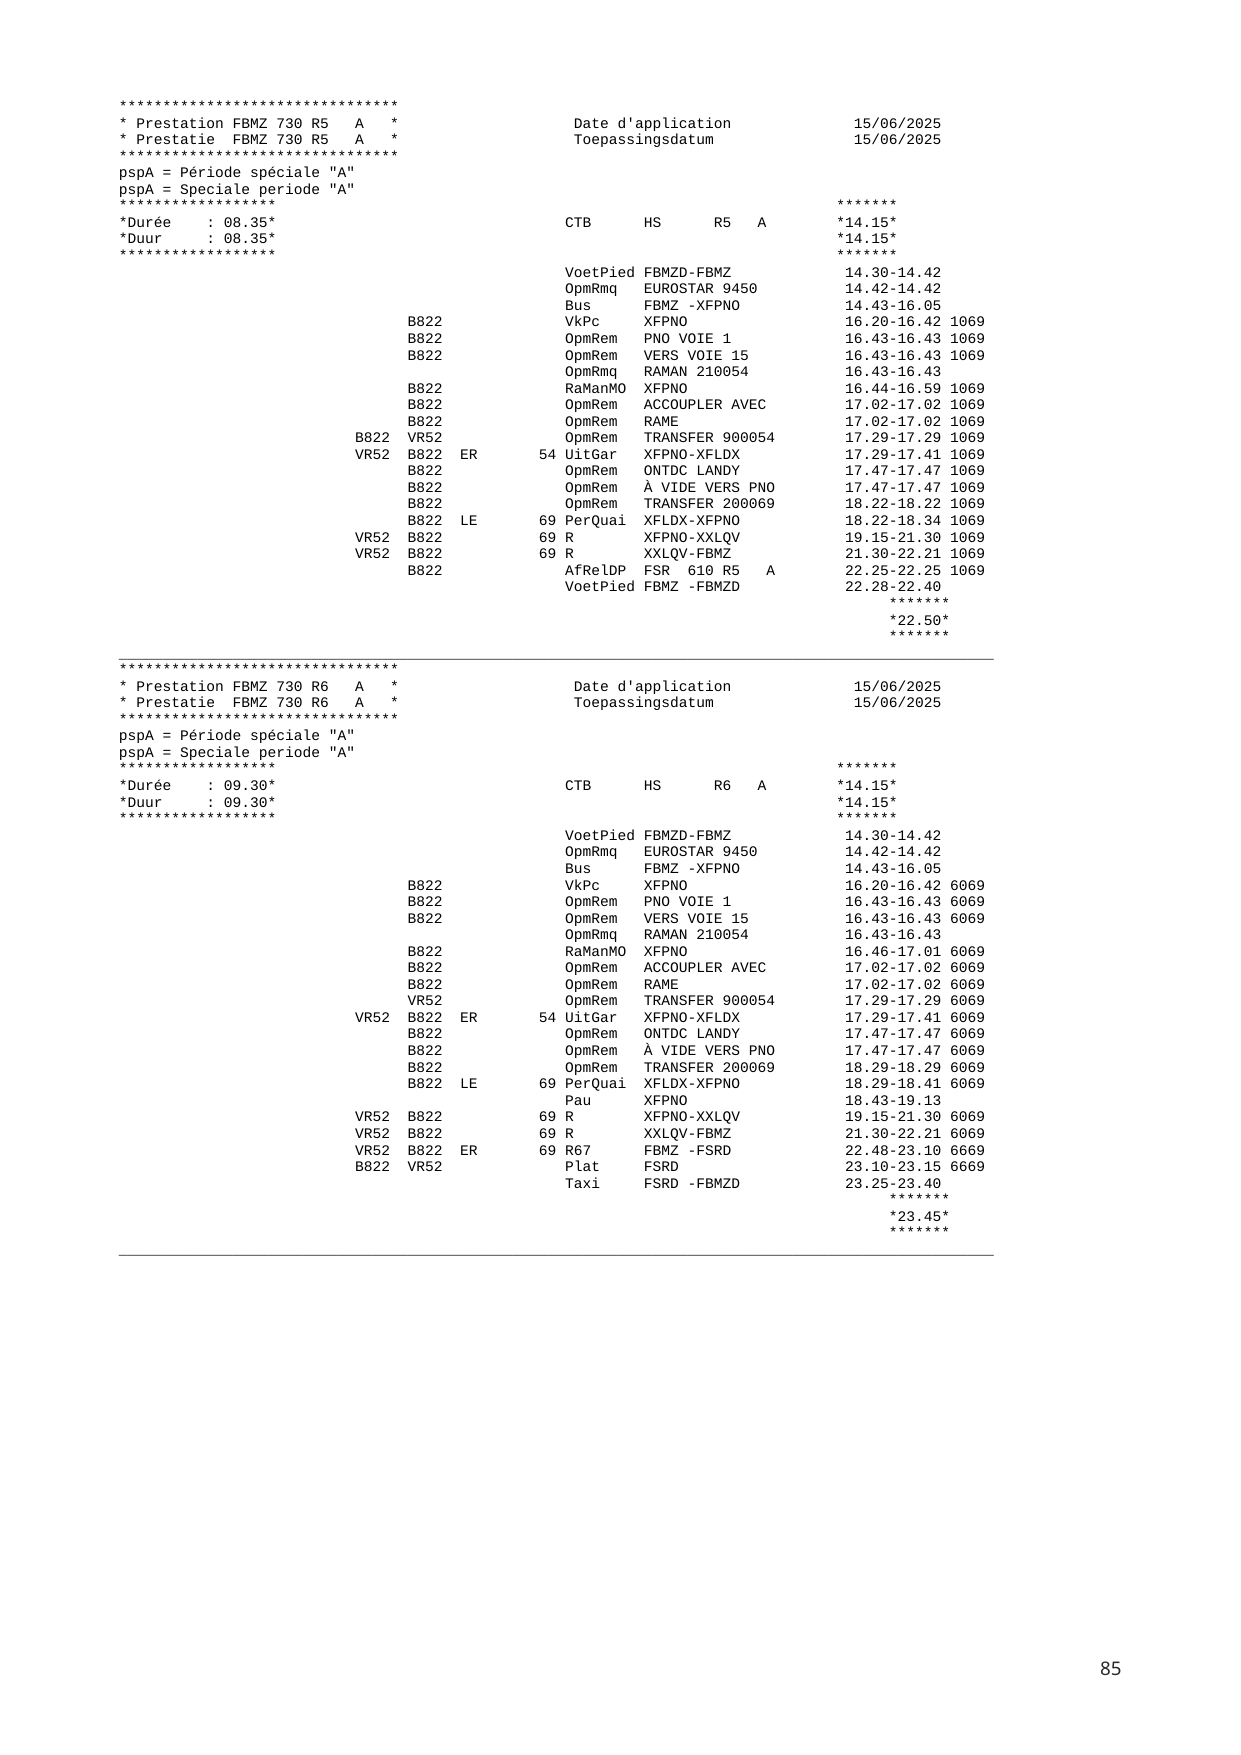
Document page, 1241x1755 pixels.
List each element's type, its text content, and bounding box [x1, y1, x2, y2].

text ******************************** * Prestation FBMZ 730 R6 A * Date d'application 15/06/2025 * Prestatie FBMZ 730 R6 A * Toepassingsdatum 15/06/2025 ******************************** pspA = Période spéciale "A" pspA = Speciale periode "A" ****************** ******* *Durée : 09.30* CTB HS R6 A *14.15* *Duur : 09.30* *14.15* ****************** ******* VoetPied FBMZD-FBMZ 14.30-14.42 OpmRmq EUROSTAR 9450 14.42-14.42 Bus FBMZ -XFPNO 14.43-16.05 B822 VkPc XFPNO 16.20-16.42 6069 B822 OpmRem PNO VOIE 1 16.43-16.43 6069 B822 OpmRem VERS VOIE 15 16.43-16.43 6069 OpmRmq RAMAN 210054 16.43-16.43 B822 RaManMO XFPNO 16.46-17.01 6069 B822 OpmRem ACCOUPLER AVEC 17.02-17.02 6069 B822 OpmRem RAME 17.02-17.02 6069 VR52 OpmRem TRANSFER 900054 17.29-17.29 6069 VR52 B822 ER 54 UitGar XFPNO-XFLDX 17.29-17.41 6069 B822 OpmRem ONTDC LANDY 17.47-17.47 6069 B822 OpmRem À VIDE VERS PNO 17.47-17.47 6069 B822 OpmRem TRANSFER 200069 18.29-18.29 6069 B822 LE 69 PerQuai XFLDX-XFPNO 18.29-18.41 6069 Pau XFPNO 18.43-19.13 VR52 B822 69 R XFPNO-XXLQV 19.15-21.30 6069 VR52 B822 69 R XXLQV-FBMZ 21.30-22.21 6069 VR52 B822 ER 69 R67 FBMZ -FSRD 22.48-23.10 6669 B822 VR52 Plat FSRD 23.10-23.15 6669 Taxi FSRD -FBMZD 23.25-23.40 ******* *23.45* ******* ____________________________________________________________________________________________________ [119, 662, 1122, 1259]
text ******************************** * Prestation FBMZ 730 R5 A * Date d'application 15/06/2025 * Prestatie FBMZ 730 R5 A * Toepassingsdatum 15/06/2025 ******************************** pspA = Période spéciale "A" pspA = Speciale periode "A" ****************** ******* *Durée : 08.35* CTB HS R5 A *14.15* *Duur : 08.35* *14.15* ****************** ******* VoetPied FBMZD-FBMZ 14.30-14.42 OpmRmq EUROSTAR 9450 14.42-14.42 Bus FBMZ -XFPNO 14.43-16.05 B822 VkPc XFPNO 16.20-16.42 1069 B822 OpmRem PNO VOIE 1 16.43-16.43 1069 B822 OpmRem VERS VOIE 15 16.43-16.43 1069 OpmRmq RAMAN 210054 16.43-16.43 B822 RaManMO XFPNO 16.44-16.59 1069 B822 OpmRem ACCOUPLER AVEC 17.02-17.02 1069 B822 OpmRem RAME 17.02-17.02 1069 B822 VR52 OpmRem TRANSFER 900054 17.29-17.29 1069 VR52 B822 ER 54 UitGar XFPNO-XFLDX 17.29-17.41 1069 B822 OpmRem ONTDC LANDY 17.47-17.47 1069 B822 OpmRem À VIDE VERS PNO 17.47-17.47 1069 B822 OpmRem TRANSFER 200069 18.22-18.22 1069 B822 LE 69 PerQuai XFLDX-XFPNO 18.22-18.34 1069 VR52 B822 69 R XFPNO-XXLQV 19.15-21.30 1069 VR52 B822 69 R XXLQV-FBMZ 21.30-22.21 1069 B822 AfRelDP FSR 610 R5 A 22.25-22.25 1069 VoetPied FBMZ -FBMZD 22.28-22.40 ******* *22.50* ******* ____________________________________________________________________________________________________ [119, 99, 1122, 662]
